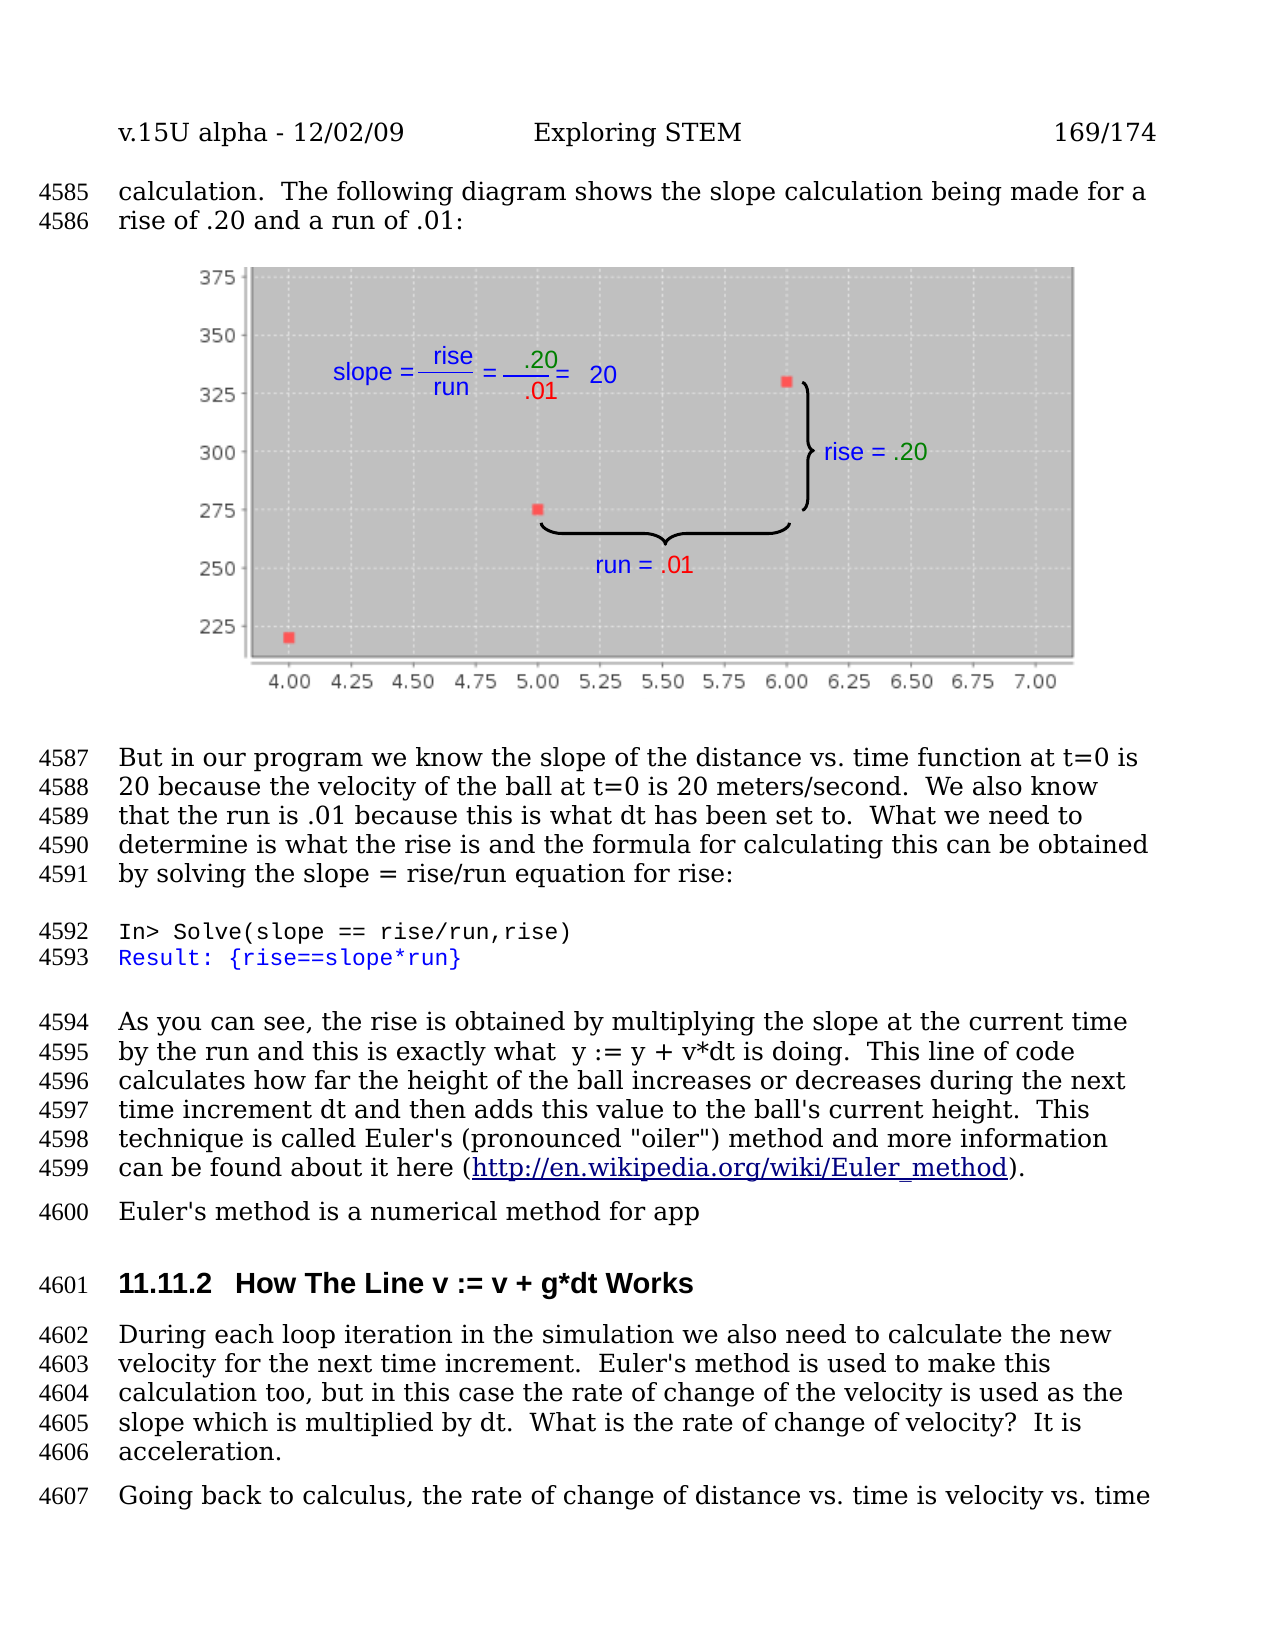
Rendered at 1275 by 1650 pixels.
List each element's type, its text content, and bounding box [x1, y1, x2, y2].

text calculation. The following diagram shows the slope calculation being made for a rise of .20 and a run of .01: [118, 177, 1157, 235]
text Going back to calculus, the rate of change of distance vs. time is velocity vs. time [118, 1481, 1157, 1510]
text During each loop iteration in the simulation we also need to calculate the new velocity for the next time increment. Euler's method is used to make this calculation too, but in this case the rate of change of the velocity is used as the slope which is multiplied by dt. What is the rate of change of velocity? It is acceleration. [118, 1320, 1157, 1466]
text In> Solve(slope == rise/run,rise) [118, 921, 1157, 947]
text Result: {rise==slope*run} [118, 947, 1157, 973]
text As you can see, the rise is obtained by multiplying the slope at the current time by the run and this is exactly what y := y + v*dt is doing. This line of code calculates how far the height of the ball increases or decreases during the next time increment dt and then adds this value to the ball's current height. This technique is called Euler's (pronounced "oiler") method and more information can be found about it here (http://en.wikipedia.org/wiki/Euler_method). [118, 1007, 1157, 1182]
text Euler's method is a numerical method for app [118, 1197, 1157, 1227]
subtitle How The Line v := v + g*dt Works [118, 1266, 1157, 1299]
text But in our program we know the slope of the distance vs. time function at t=0 is 20 because the velocity of the ball at t=0 is 20 meters/second. We also know that the run is .01 because this is what dt has been set to. What we need to determine is what the rise is and the formula for calculating this can be obtained by solving the slope = rise/run equation for rise: [118, 743, 1157, 889]
